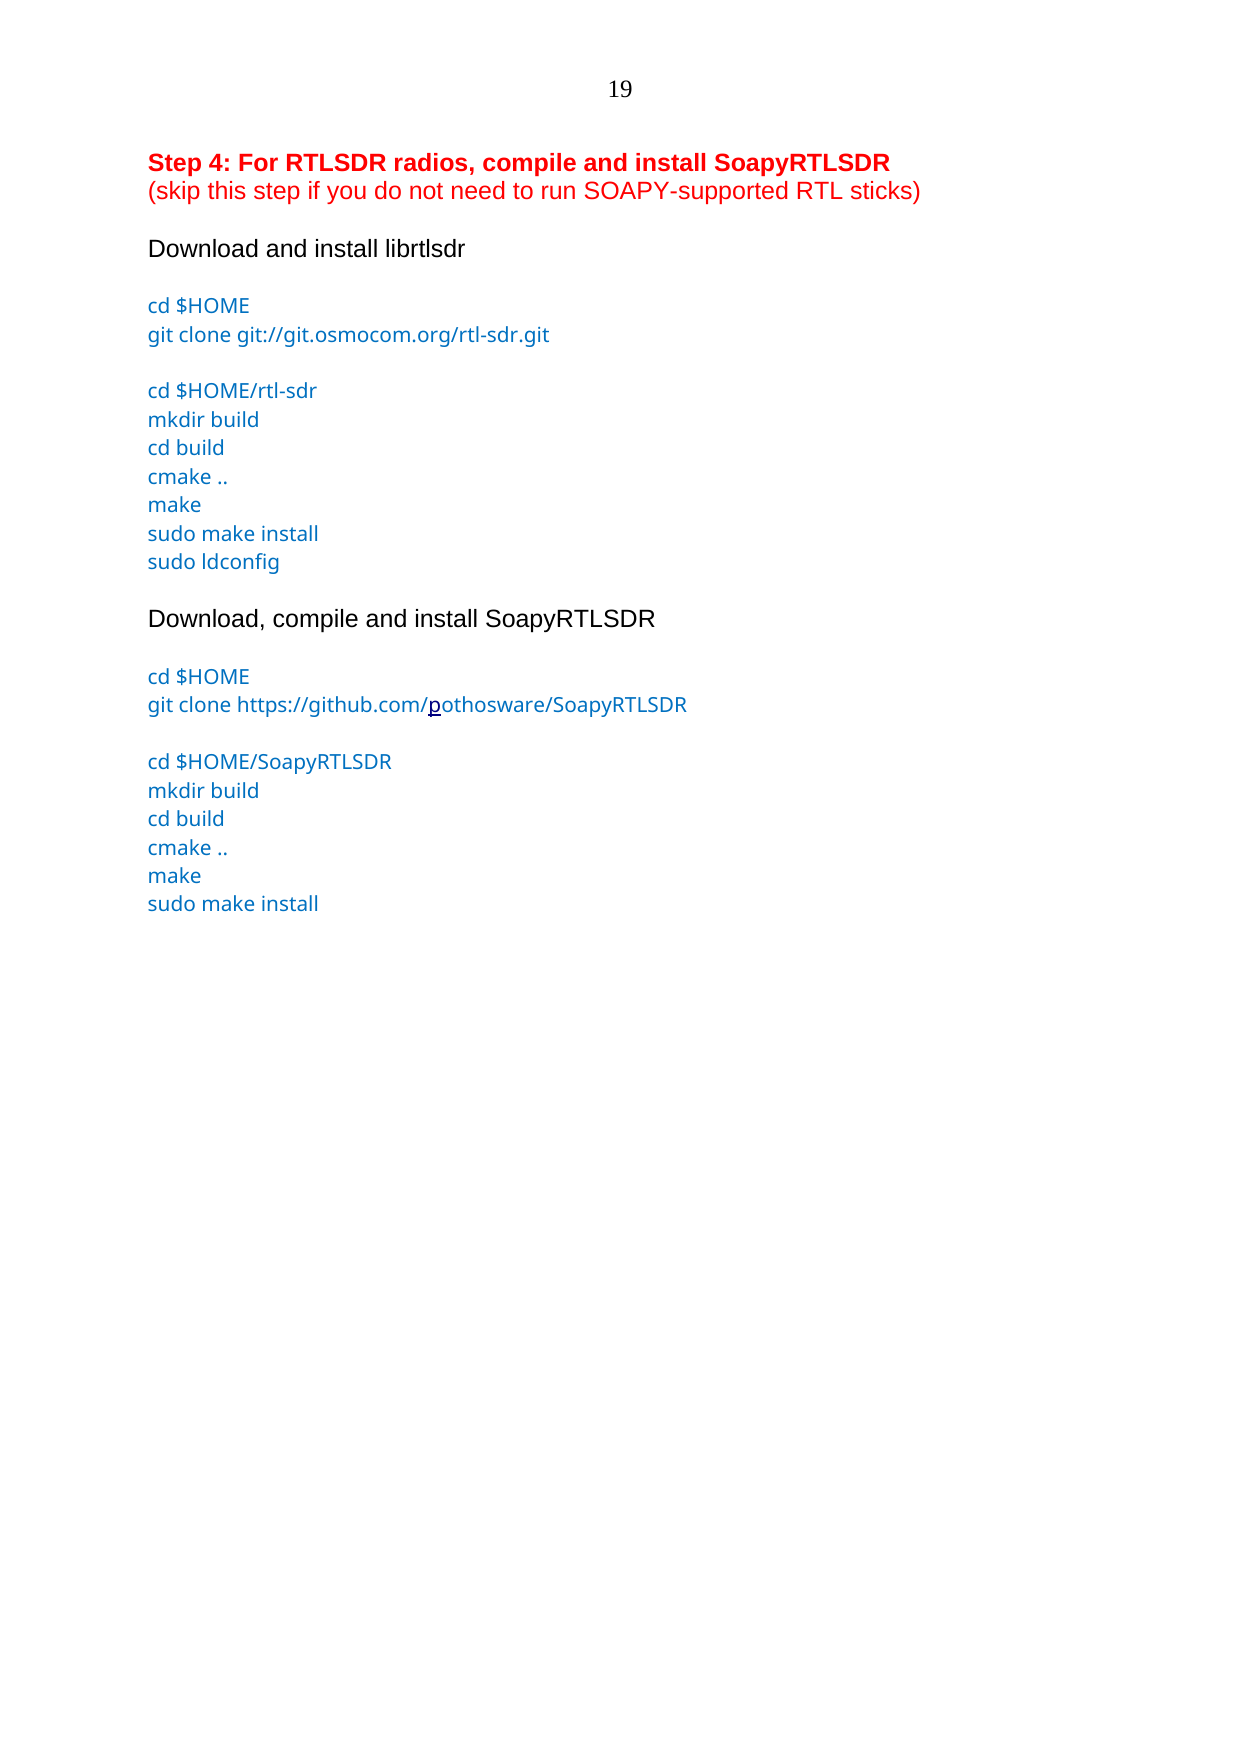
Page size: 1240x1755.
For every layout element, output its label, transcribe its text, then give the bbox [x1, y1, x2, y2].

text cd build [147, 433, 1092, 462]
text cd $HOME [147, 291, 1092, 320]
text Download and install librtlsdr [148, 234, 1092, 263]
text cd $HOME [147, 662, 1092, 690]
text Step 4: For RTLSDR radios, compile and install SoapyRTLSDR [148, 148, 1092, 176]
text (skip this step if you do not need to run SOAPY-supported RTL sticks) [148, 176, 1092, 205]
text cd build [147, 804, 1092, 833]
text make [147, 861, 1092, 889]
text cd $HOME/rtl-sdr [147, 377, 1092, 405]
text sudo make install [147, 889, 1092, 918]
text git clone https://github.com/pothosware/SoapyRTLSDR [147, 690, 1092, 719]
text sudo make install [147, 519, 1092, 547]
text sudo ldconfig [147, 547, 1092, 576]
text cd $HOME/SoapyRTLSDR [147, 747, 1092, 776]
text cmake .. [147, 833, 1092, 861]
text git clone git://git.osmocom.org/rtl-sdr.git [147, 320, 1092, 348]
text cmake .. [147, 462, 1092, 490]
text Download, compile and install SoapyRTLSDR [148, 604, 1092, 633]
text mkdir build [147, 776, 1092, 804]
text mkdir build [147, 405, 1092, 433]
text make [147, 490, 1092, 519]
